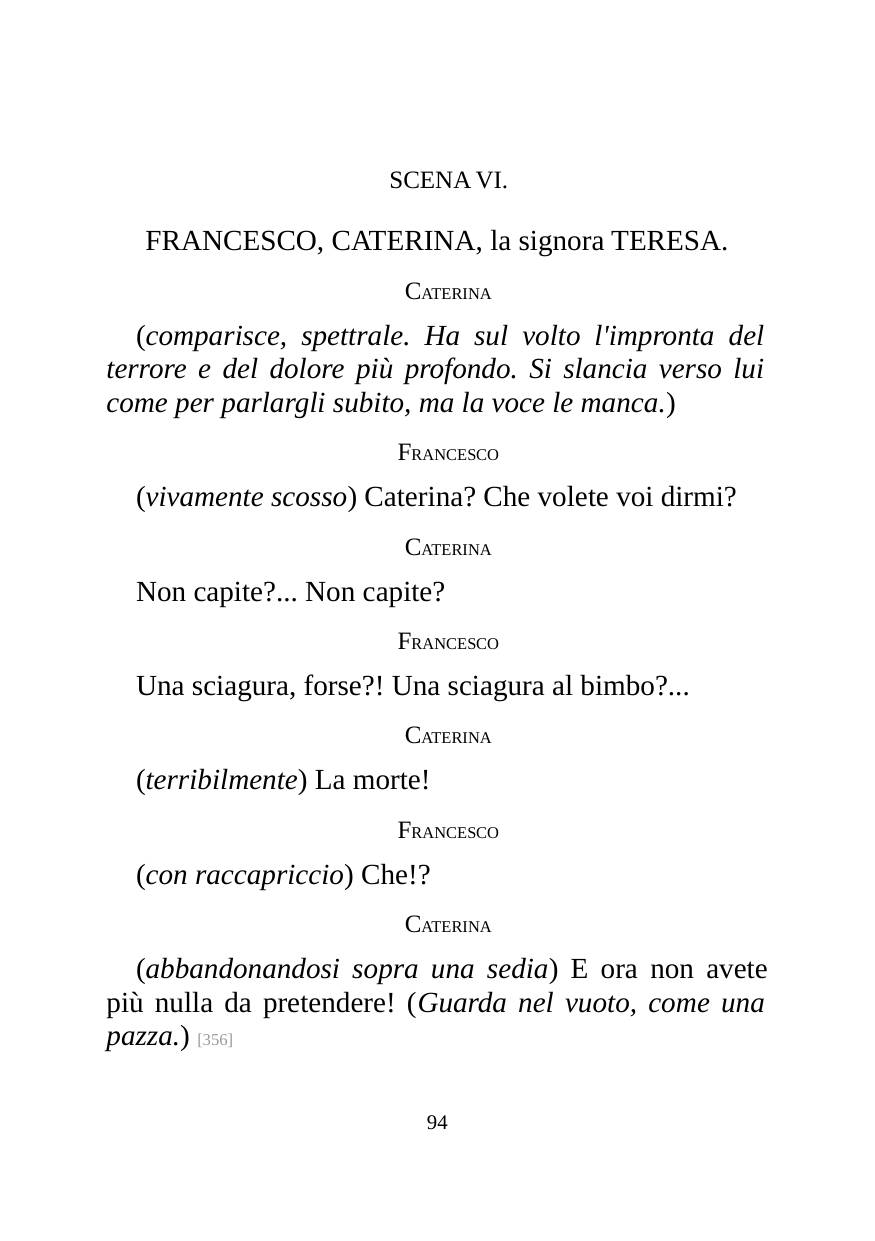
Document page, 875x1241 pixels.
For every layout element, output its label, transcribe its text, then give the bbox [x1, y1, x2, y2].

text Caterina [106, 716, 768, 750]
subtitle SCENA VI. [106, 165, 768, 194]
text (vivamente scosso) Caterina? Che volete voi dirmi? [106, 479, 768, 513]
text (comparisce, spettrale. Ha sul volto l'impronta del terrore e del dolore più profondo. Si slancia verso lui come per parlargli subito, ma la voce le manca.) [106, 318, 768, 418]
text Francesco [106, 433, 768, 467]
text Caterina [106, 905, 768, 939]
text (abbandonandosi sopra una sedia) E ora non avete più nulla da pretendere! (Guarda nel vuoto, come una pazza.) [356] [106, 951, 768, 1052]
text Non capite?... Non capite? [106, 574, 768, 607]
text (terribilmente) La morte! [106, 762, 768, 796]
text Francesco [106, 622, 768, 656]
text FRANCESCO, CATERINA, la signora TERESA. [106, 223, 768, 257]
text Caterina [106, 272, 768, 305]
text Caterina [106, 528, 768, 561]
text Francesco [106, 811, 768, 844]
text (con raccapriccio) Che!? [106, 857, 768, 890]
text Una sciagura, forse?! Una sciagura al bimbo?... [106, 668, 768, 702]
